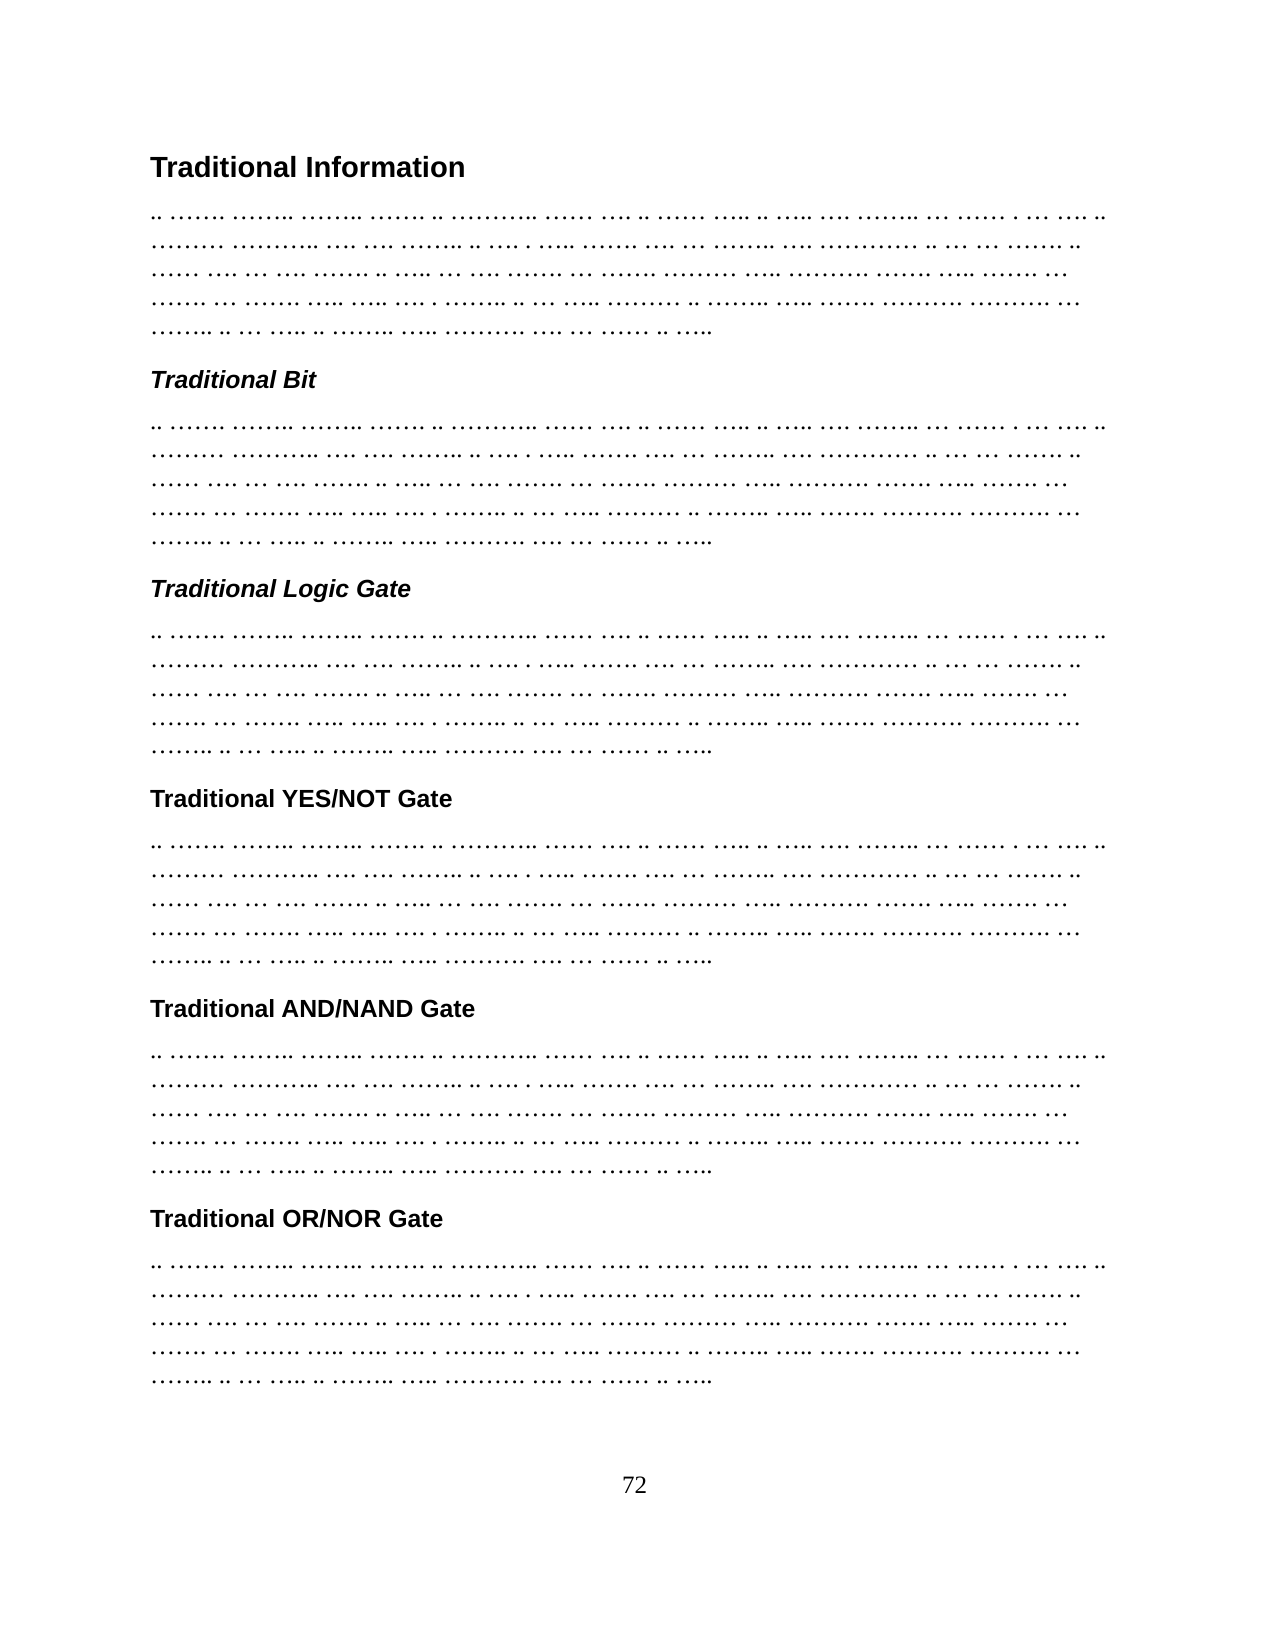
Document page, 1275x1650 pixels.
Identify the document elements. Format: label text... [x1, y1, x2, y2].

text .. ……. …….. …….. ……. .. ……….. …… …. .. …… ….. .. ….. …. …….. … …… . … …. .. ……… ……….. …. …. …….. .. …. . ….. ……. …. … …….. …. ………… .. … … ……. .. …… …. … …. ……. .. ….. … …. ……. … ……. ……… ….. ………. ……. ….. ……. … ……. … ……. ….. ….. …. . …….. .. … ….. ……… .. …….. ….. ……. ………. ………. … …….. .. … ….. .. …….. ….. ………. …. … …… .. ….. [150, 1245, 1125, 1389]
subtitle Traditional AND/NAND Gate [150, 994, 1125, 1023]
text .. ……. …….. …….. ……. .. ……….. …… …. .. …… ….. .. ….. …. …….. … …… . … …. .. ……… ……….. …. …. …….. .. …. . ….. ……. …. … …….. …. ………… .. … … ……. .. …… …. … …. ……. .. ….. … …. ……. … ……. ……… ….. ………. ……. ….. ……. … ……. … ……. ….. ….. …. . …….. .. … ….. ……… .. …….. ….. ……. ………. ………. … …….. .. … ….. .. …….. ….. ………. …. … …… .. ….. [150, 406, 1125, 549]
subtitle Traditional Logic Gate [150, 574, 1125, 603]
text .. ……. …….. …….. ……. .. ……….. …… …. .. …… ….. .. ….. …. …….. … …… . … …. .. ……… ……….. …. …. …….. .. …. . ….. ……. …. … …….. …. ………… .. … … ……. .. …… …. … …. ……. .. ….. … …. ……. … ……. ……… ….. ………. ……. ….. ……. … ……. … ……. ….. ….. …. . …….. .. … ….. ……… .. …….. ….. ……. ………. ………. … …….. .. … ….. .. …….. ….. ………. …. … …… .. ….. [150, 616, 1125, 759]
subtitle Traditional YES/NOT Gate [150, 784, 1125, 813]
text .. ……. …….. …….. ……. .. ……….. …… …. .. …… ….. .. ….. …. …….. … …… . … …. .. ……… ……….. …. …. …….. .. …. . ….. ……. …. … …….. …. ………… .. … … ……. .. …… …. … …. ……. .. ….. … …. ……. … ……. ……… ….. ………. ……. ….. ……. … ……. … ……. ….. ….. …. . …….. .. … ….. ……… .. …….. ….. ……. ………. ………. … …….. .. … ….. .. …….. ….. ………. …. … …… .. ….. [150, 196, 1125, 340]
subtitle Traditional Bit [150, 365, 1125, 393]
text .. ……. …….. …….. ……. .. ……….. …… …. .. …… ….. .. ….. …. …….. … …… . … …. .. ……… ……….. …. …. …….. .. …. . ….. ……. …. … …….. …. ………… .. … … ……. .. …… …. … …. ……. .. ….. … …. ……. … ……. ……… ….. ………. ……. ….. ……. … ……. … ……. ….. ….. …. . …….. .. … ….. ……… .. …….. ….. ……. ………. ………. … …….. .. … ….. .. …….. ….. ………. …. … …… .. ….. [150, 825, 1125, 969]
text .. ……. …….. …….. ……. .. ……….. …… …. .. …… ….. .. ….. …. …….. … …… . … …. .. ……… ……….. …. …. …….. .. …. . ….. ……. …. … …….. …. ………… .. … … ……. .. …… …. … …. ……. .. ….. … …. ……. … ……. ……… ….. ………. ……. ….. ……. … ……. … ……. ….. ….. …. . …….. .. … ….. ……… .. …….. ….. ……. ………. ………. … …….. .. … ….. .. …….. ….. ………. …. … …… .. ….. [150, 1035, 1125, 1179]
subtitle Traditional Information [150, 150, 1125, 183]
subtitle Traditional OR/NOR Gate [150, 1204, 1125, 1232]
